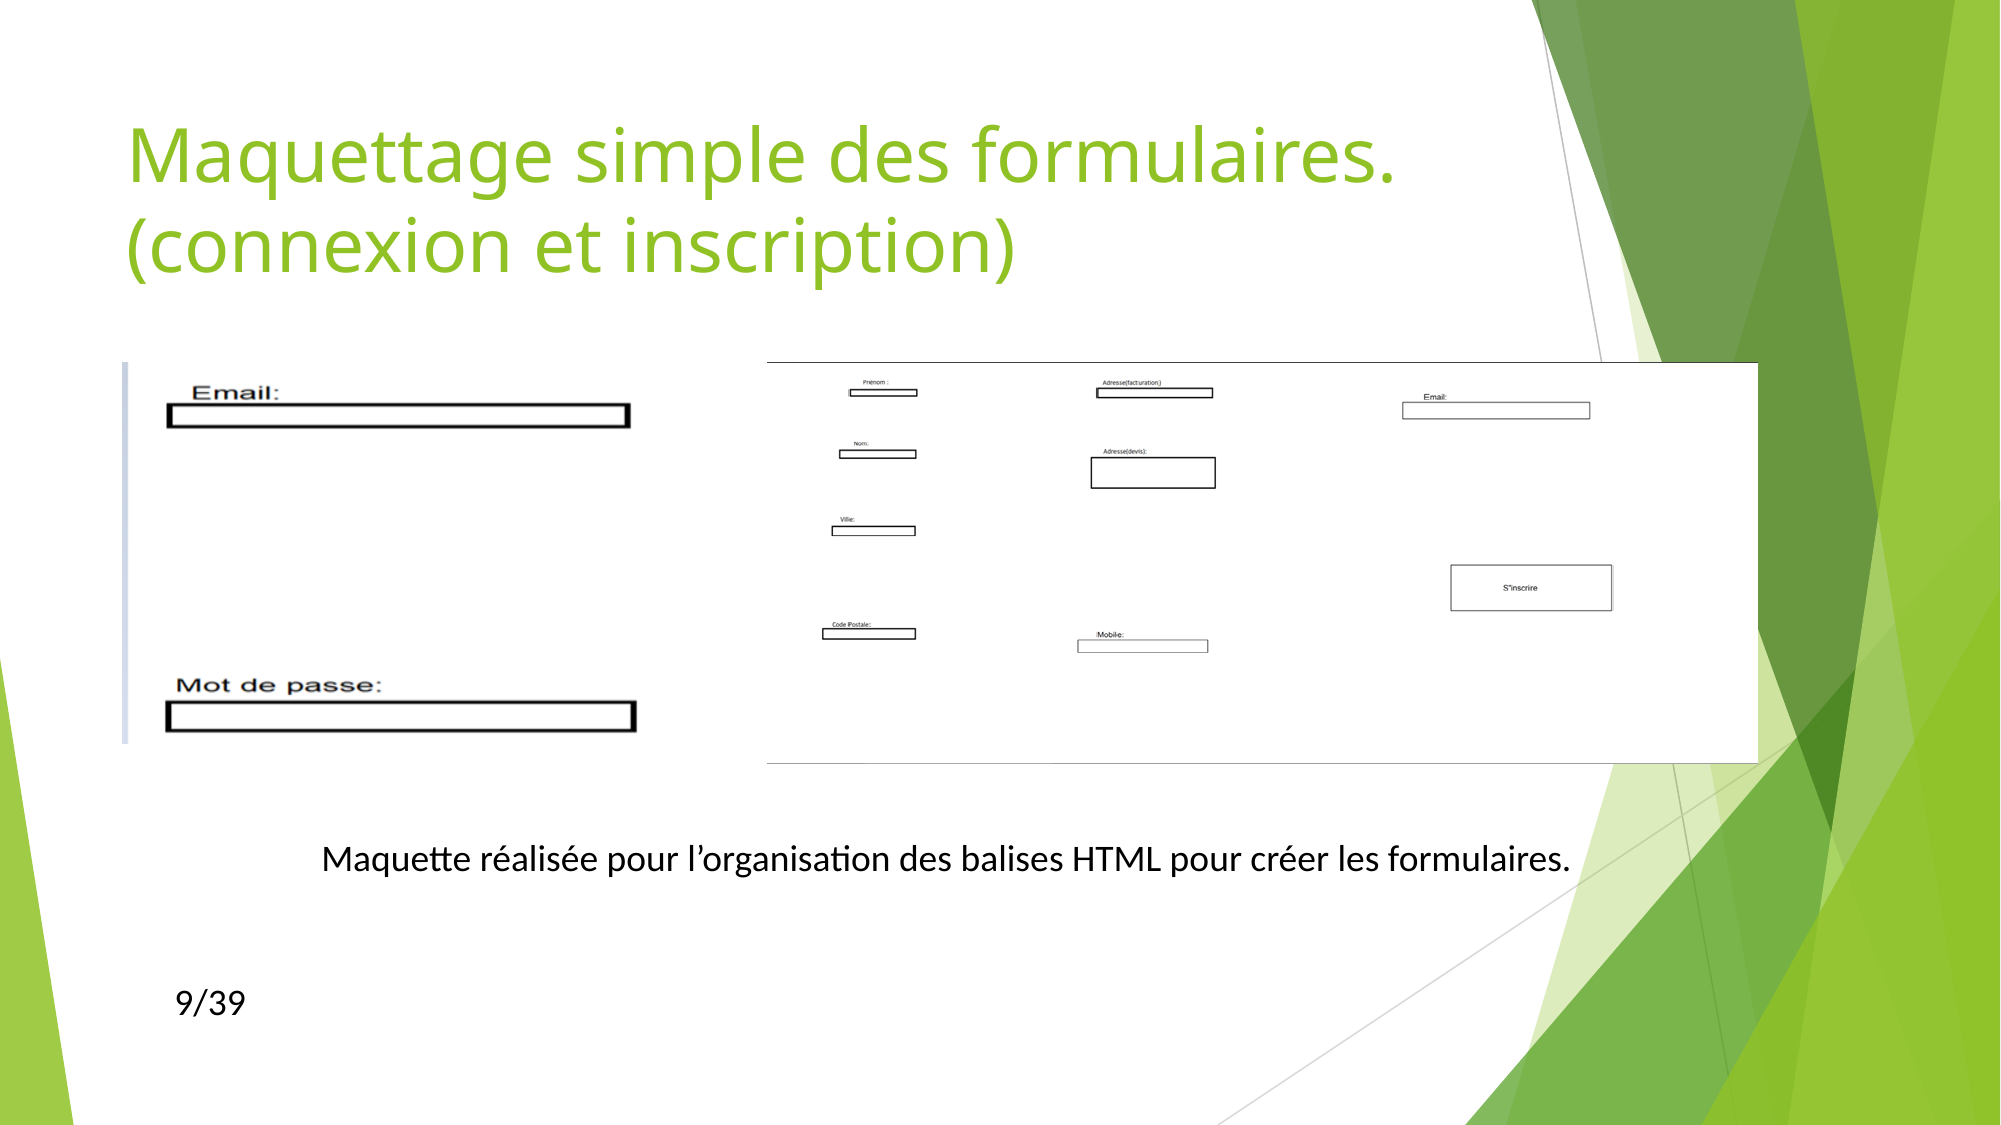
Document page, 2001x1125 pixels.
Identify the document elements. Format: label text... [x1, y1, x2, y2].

text_box Maquette réalisée pour l’organisation des balises HTML pour créer les formulaires. [306, 826, 1601, 888]
title Maquettage simple des formulaires. (connexion et inscription) [111, 99, 1522, 317]
text_box 9/39 [159, 970, 307, 1031]
picture [122, 362, 1758, 764]
